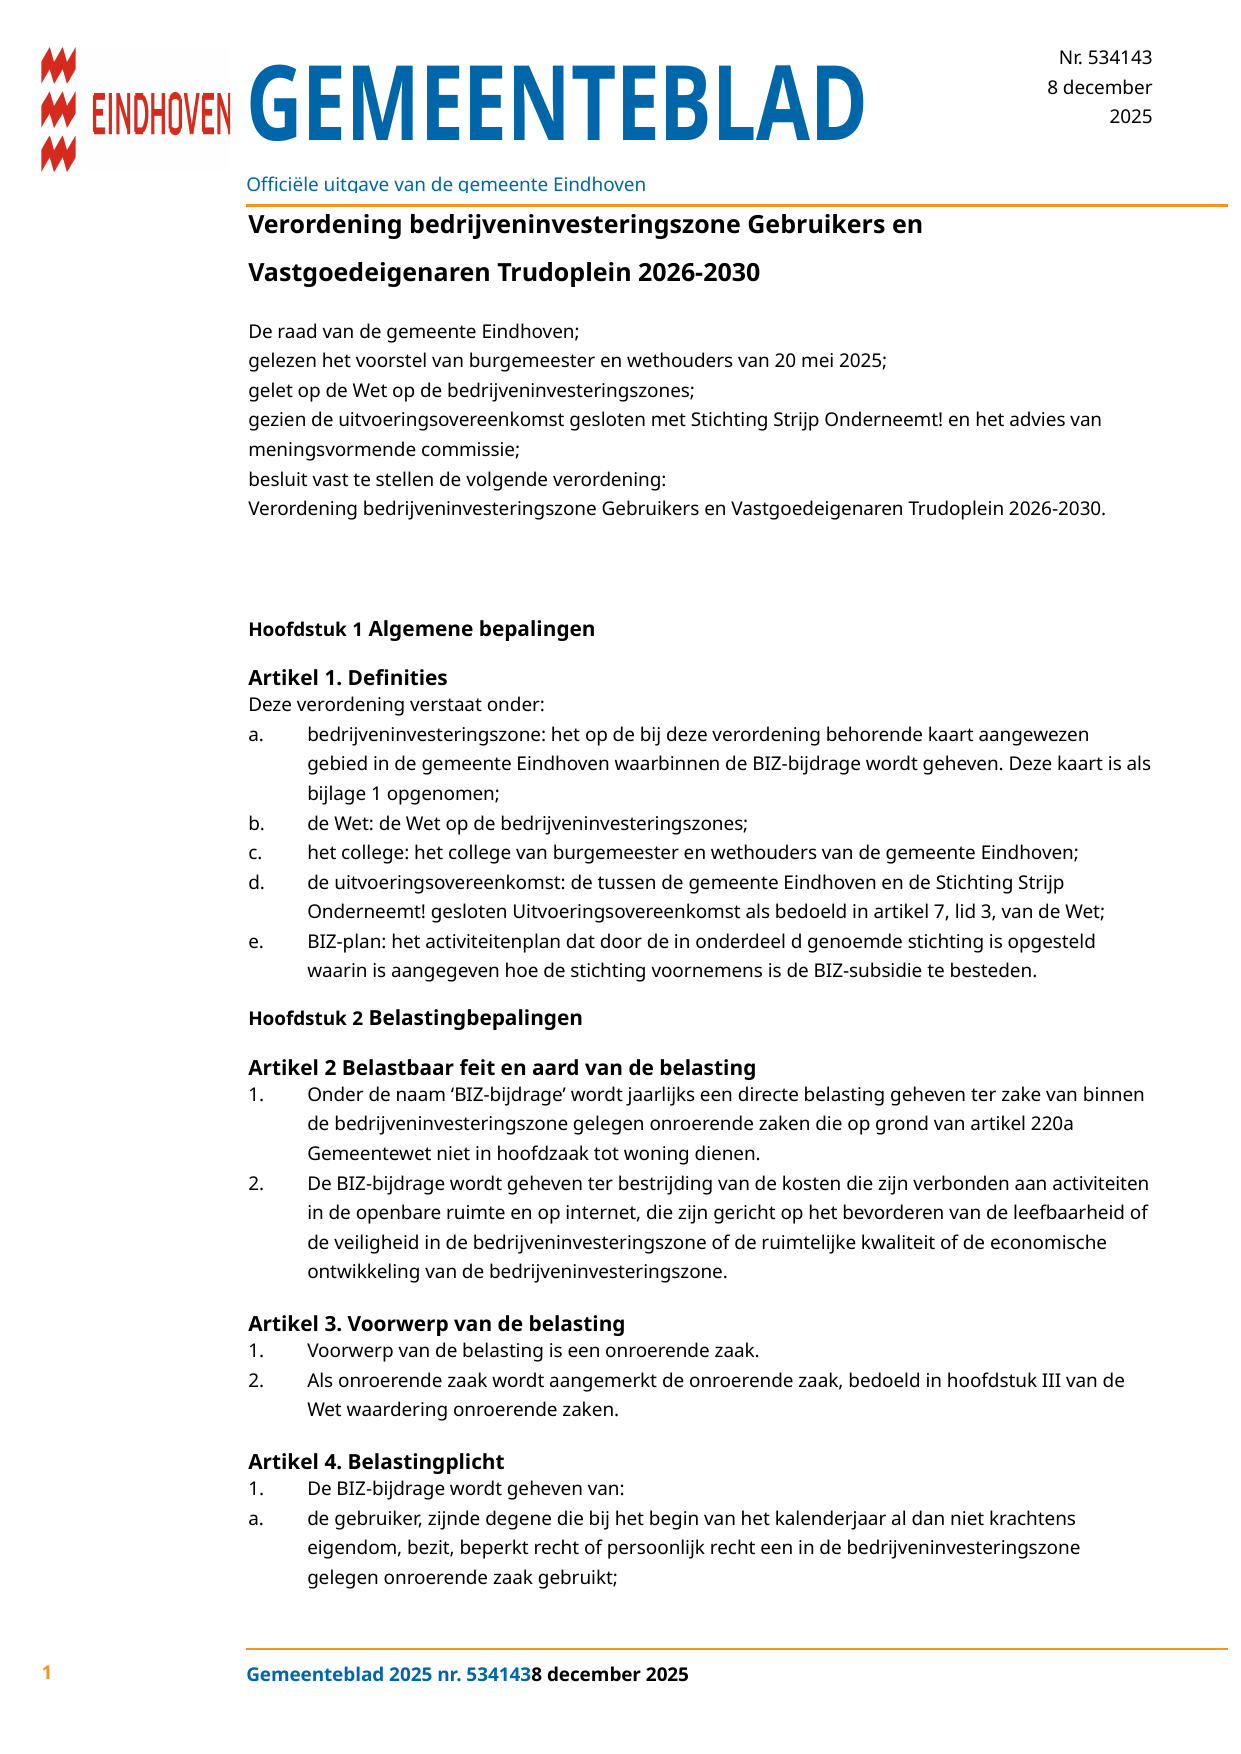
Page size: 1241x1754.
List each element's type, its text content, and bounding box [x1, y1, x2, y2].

text Artikel 4. Belastingplicht [248, 1447, 1152, 1475]
list de gebruiker, zijnde degene die bij het begin van het kalenderjaar al dan niet krachtens eigendom, bezit, beperkt recht of persoonlijk recht een in de bedrijveninvesteringszone gelegen onroerende zaak gebruikt; [248, 1505, 1152, 1590]
text gelezen het voorstel van burgemeester en wethouders van 20 mei 2025; [248, 347, 1152, 373]
text gelet op de Wet op de bedrijveninvesteringszones; [248, 377, 1152, 403]
list Onder de naam ‘BIZ-bijdrage’ wordt jaarlijks een directe belasting geheven ter zake van binnen de bedrijveninvesteringszone gelegen onroerende zaken die op grond van artikel 220a Gemeentewet niet in hoofdzaak tot woning dienen. [248, 1081, 1152, 1166]
text Deze verordening verstaat onder: [248, 691, 1152, 717]
text Artikel 2 Belastbaar feit en aard van de belasting [248, 1053, 1152, 1081]
text Hoofdstuk 2 Belastingbepalingen [248, 1003, 1152, 1032]
text Verordening bedrijveninvesteringszone Gebruikers en Vastgoedeigenaren Trudoplein 2026-2030. [248, 495, 1152, 521]
text besluit vast te stellen de volgende verordening: [248, 466, 1152, 492]
text Artikel 3. Voorwerp van de belasting [248, 1309, 1152, 1337]
text De raad van de gemeente Eindhoven; [248, 318, 1152, 344]
list Als onroerende zaak wordt aangemerkt de onroerende zaak, bedoeld in hoofdstuk III van de Wet waardering onroerende zaken. [248, 1367, 1152, 1422]
list het college: het college van burgemeester en wethouders van de gemeente Eindhoven; [248, 839, 1152, 865]
text Artikel 1. Definities [248, 663, 1152, 691]
text gezien de uitvoeringsovereenkomst gesloten met Stichting Strijp Onderneemt! en het advies van meningsvormende commissie; [248, 407, 1152, 462]
text Hoofdstuk 1 Algemene bepalingen [248, 614, 1152, 642]
list De BIZ-bijdrage wordt geheven van: [248, 1475, 1152, 1501]
text Verordening bedrijveninvesteringszone Gebruikers en Vastgoedeigenaren Trudoplein 2026-2030 [248, 207, 1152, 288]
list de Wet: de Wet op de bedrijveninvesteringszones; [248, 810, 1152, 836]
picture [41, 47, 231, 172]
list De BIZ-bijdrage wordt geheven ter bestrijding van de kosten die zijn verbonden aan activiteiten in de openbare ruimte en op internet, die zijn gericht op het bevorderen van de leefbaarheid of de veiligheid in de bedrijveninvesteringszone of de ruimtelijke kwaliteit of de economische ontwikkeling van de bedrijveninvesteringszone. [248, 1170, 1152, 1284]
list BIZ-plan: het activiteitenplan dat door de in onderdeel d genoemde stichting is opgesteld waarin is aangegeven hoe de stichting voornemens is de BIZ-subsidie te besteden. [248, 928, 1152, 983]
list bedrijveninvesteringszone: het op de bij deze verordening behorende kaart aangewezen gebied in de gemeente Eindhoven waarbinnen de BIZ-bijdrage wordt geheven. Deze kaart is als bijlage 1 opgenomen; [248, 721, 1152, 806]
list Voorwerp van de belasting is een onroerende zaak. [248, 1337, 1152, 1363]
list de uitvoeringsovereenkomst: de tussen de gemeente Eindhoven en de Stichting Strijp Onderneemt! gesloten Uitvoeringsovereenkomst als bedoeld in artikel 7, lid 3, van de Wet; [248, 869, 1152, 924]
